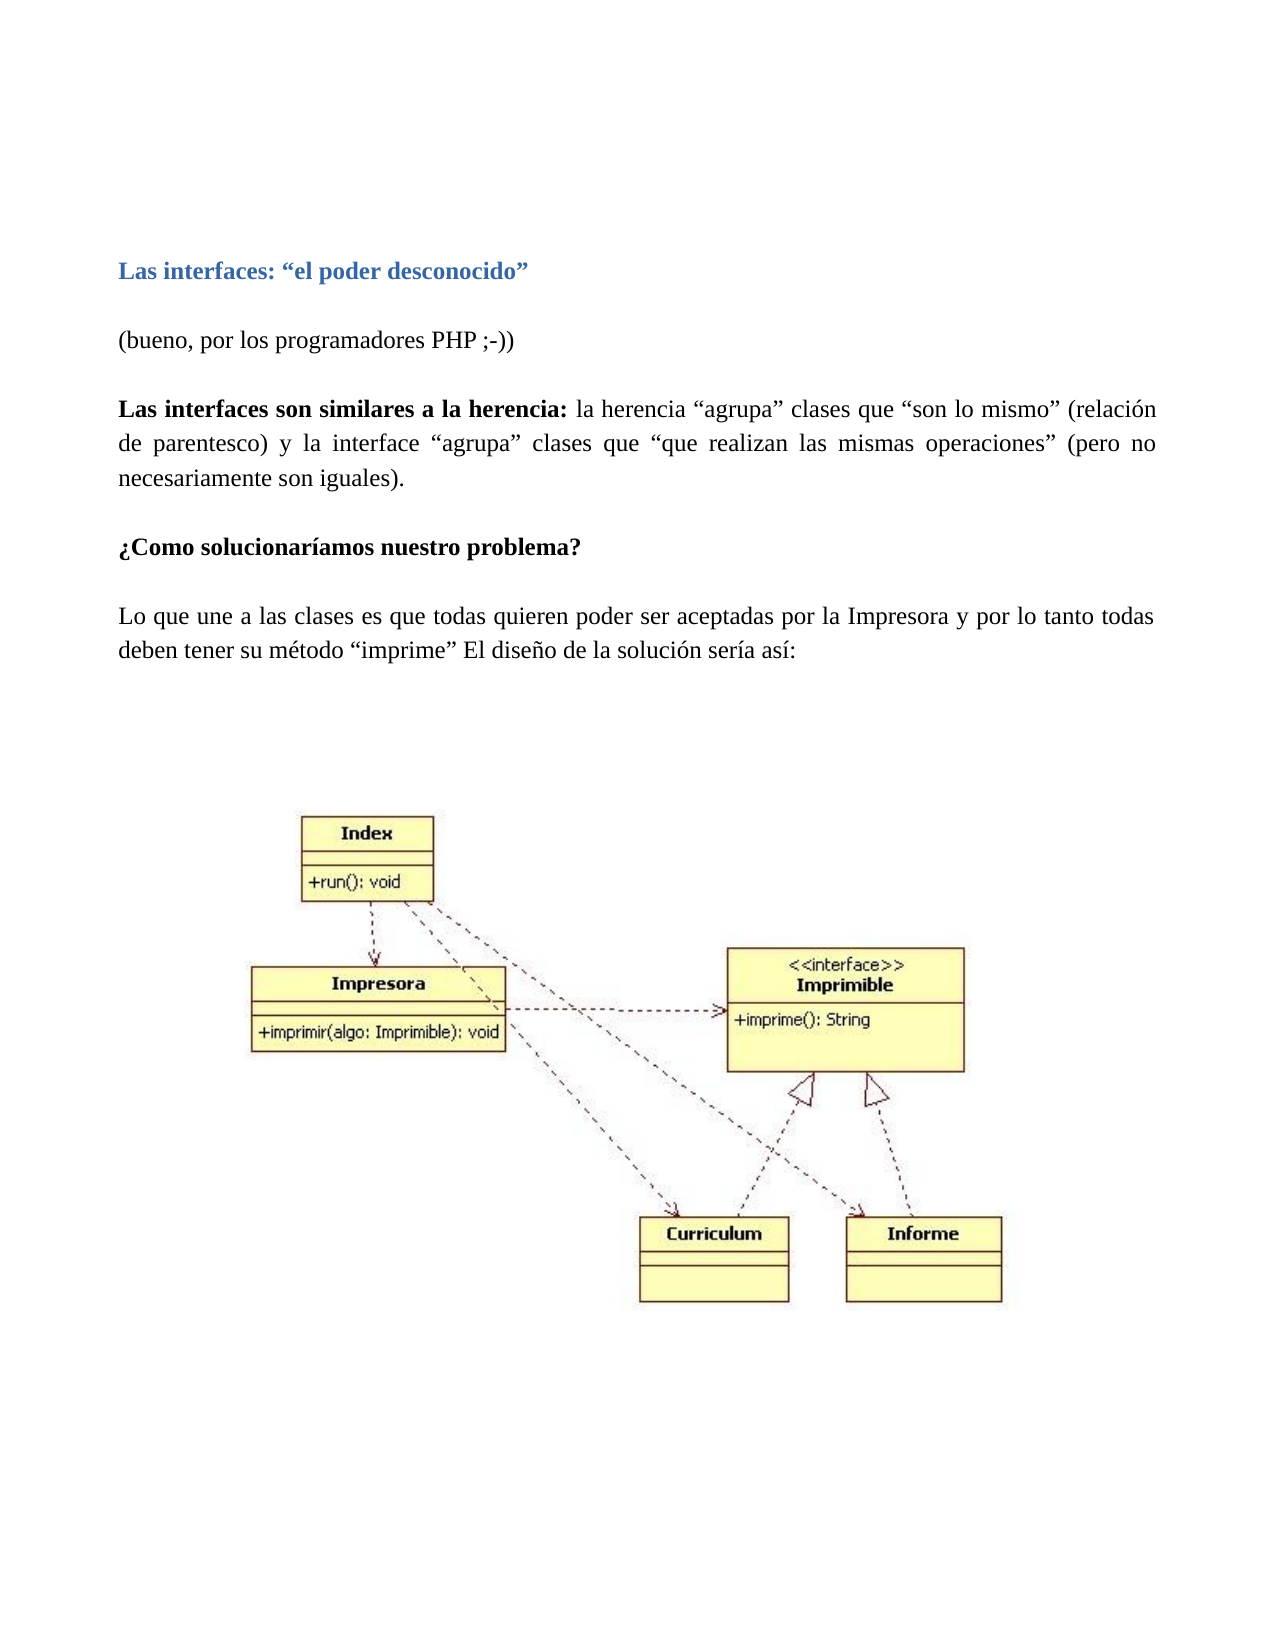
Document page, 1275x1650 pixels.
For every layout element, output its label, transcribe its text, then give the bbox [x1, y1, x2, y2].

picture [220, 785, 1034, 1334]
text (bueno, por los programadores PHP ;-)) [118, 325, 1157, 354]
text ¿Como solucionaríamos nuestro problema? [118, 532, 1157, 561]
text Las interfaces son similares a la herencia: la herencia “agrupa” clases que “son lo mismo” (relación de parentesco) y la interface “agrupa” clases que “que realizan las mismas operaciones” (pero no necesariamente son iguales). [118, 394, 1157, 492]
text Las interfaces: “el poder desconocido” [118, 256, 1157, 285]
text Lo que une a las clases es que todas quieren poder ser aceptadas por la Impresora y por lo tanto todas deben tener su método “imprime” El diseño de la solución sería así: [118, 601, 1157, 664]
